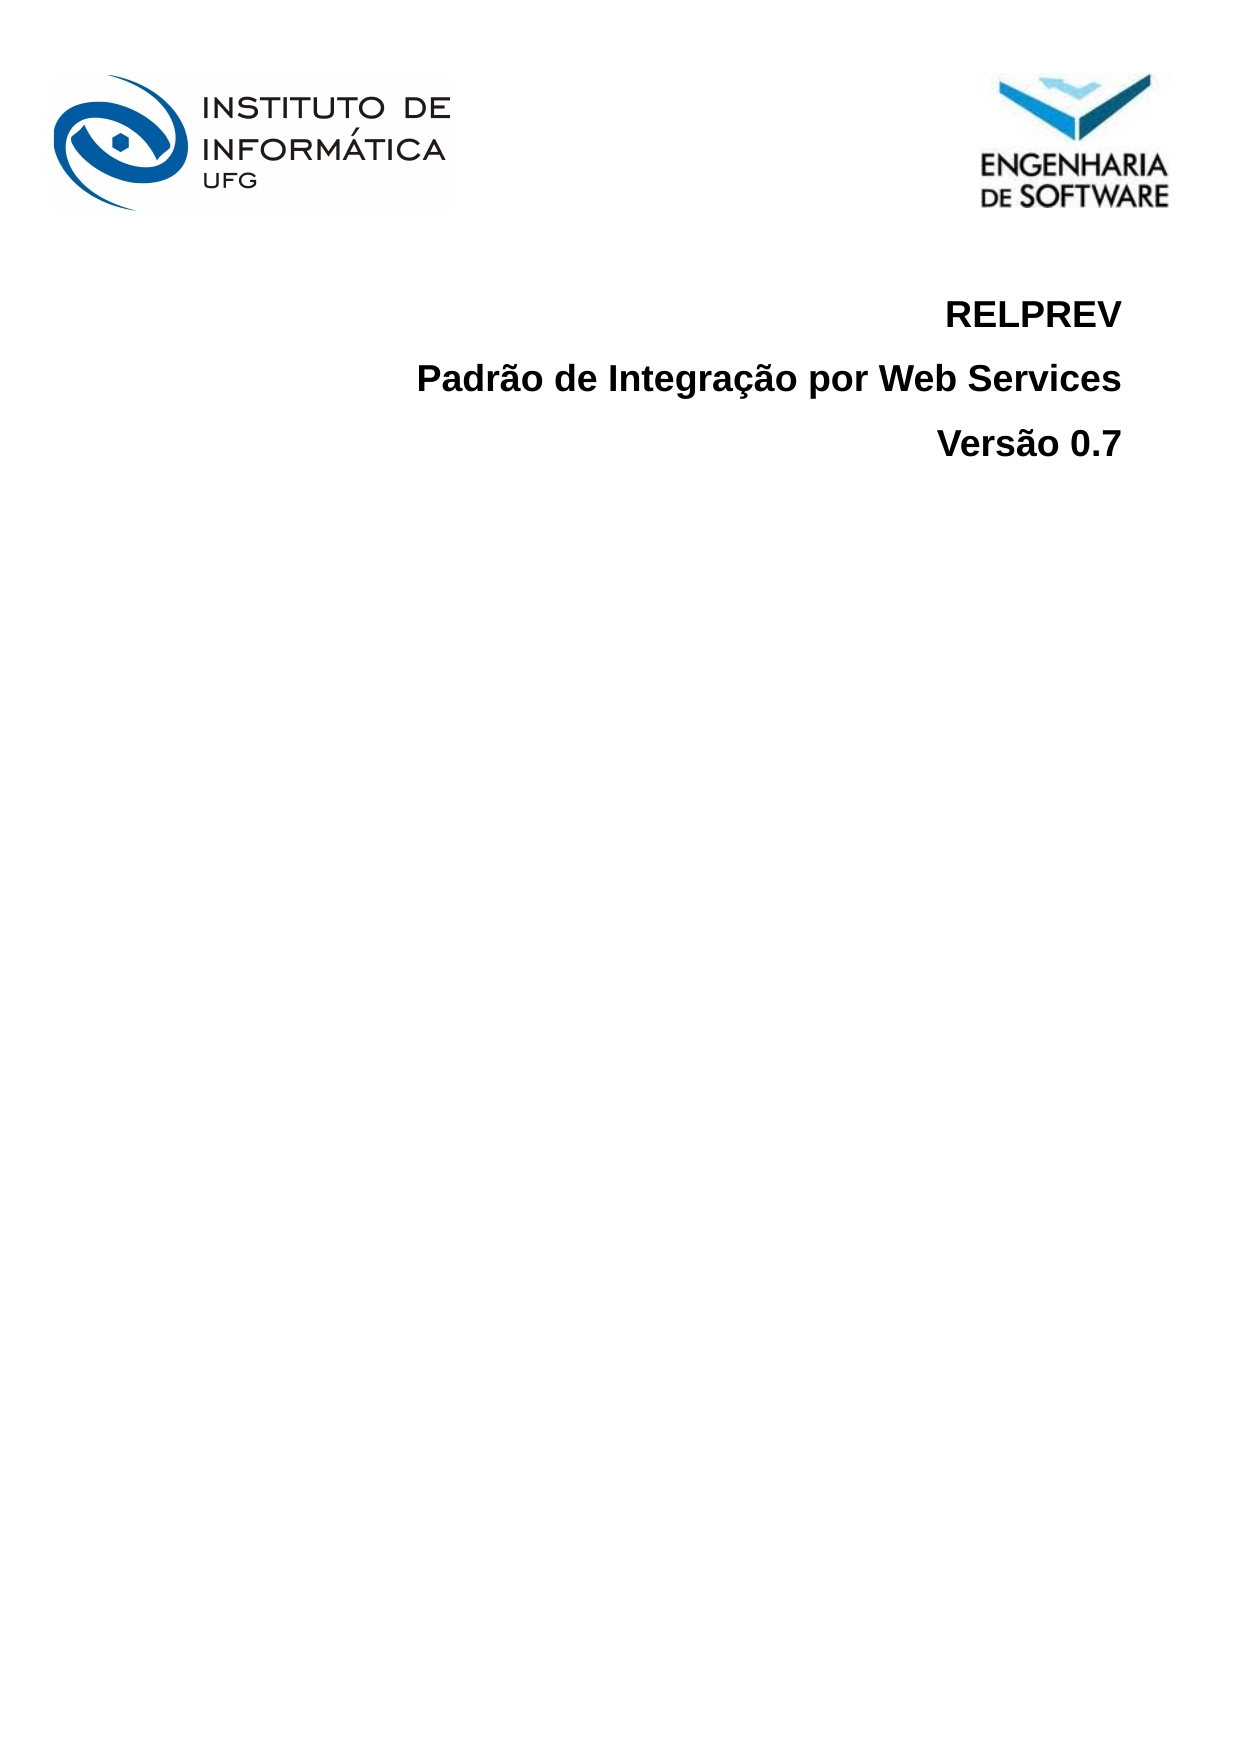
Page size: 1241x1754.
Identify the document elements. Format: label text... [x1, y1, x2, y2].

text Versão 0.7 [118, 421, 1122, 464]
text Padrão de Integração por Web Services [118, 357, 1122, 400]
text RELPREV [118, 292, 1122, 335]
